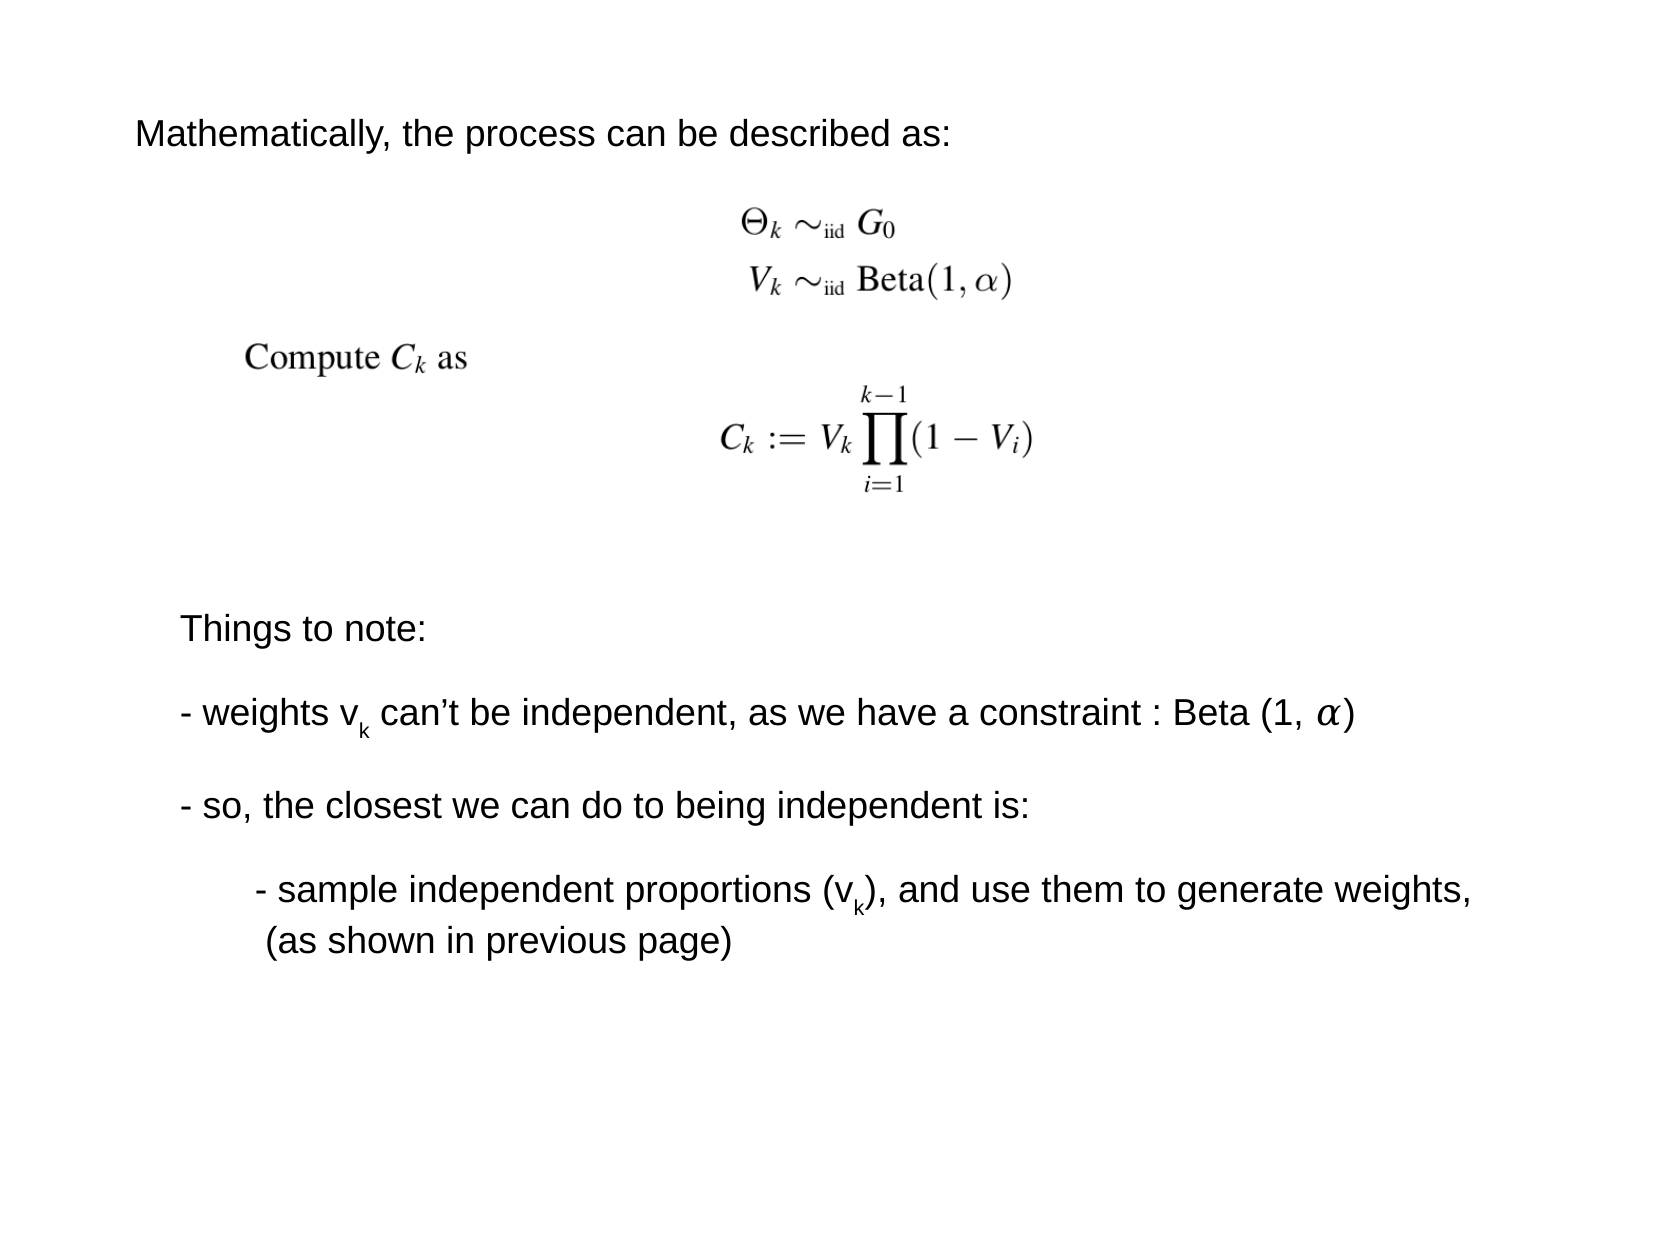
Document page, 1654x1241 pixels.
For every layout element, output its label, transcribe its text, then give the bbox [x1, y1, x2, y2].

text_box Mathematically, the process can be described as: [120, 105, 1126, 162]
text_box Things to note: - weights vk can’t be independent, as we have a constraint : Beta (1, 𝛼) - so, the closest we can do to being independent is: - sample independent proportions (vk), and use them to generate weights, (as shown in previous page) [165, 600, 1531, 969]
picture [233, 179, 1051, 496]
